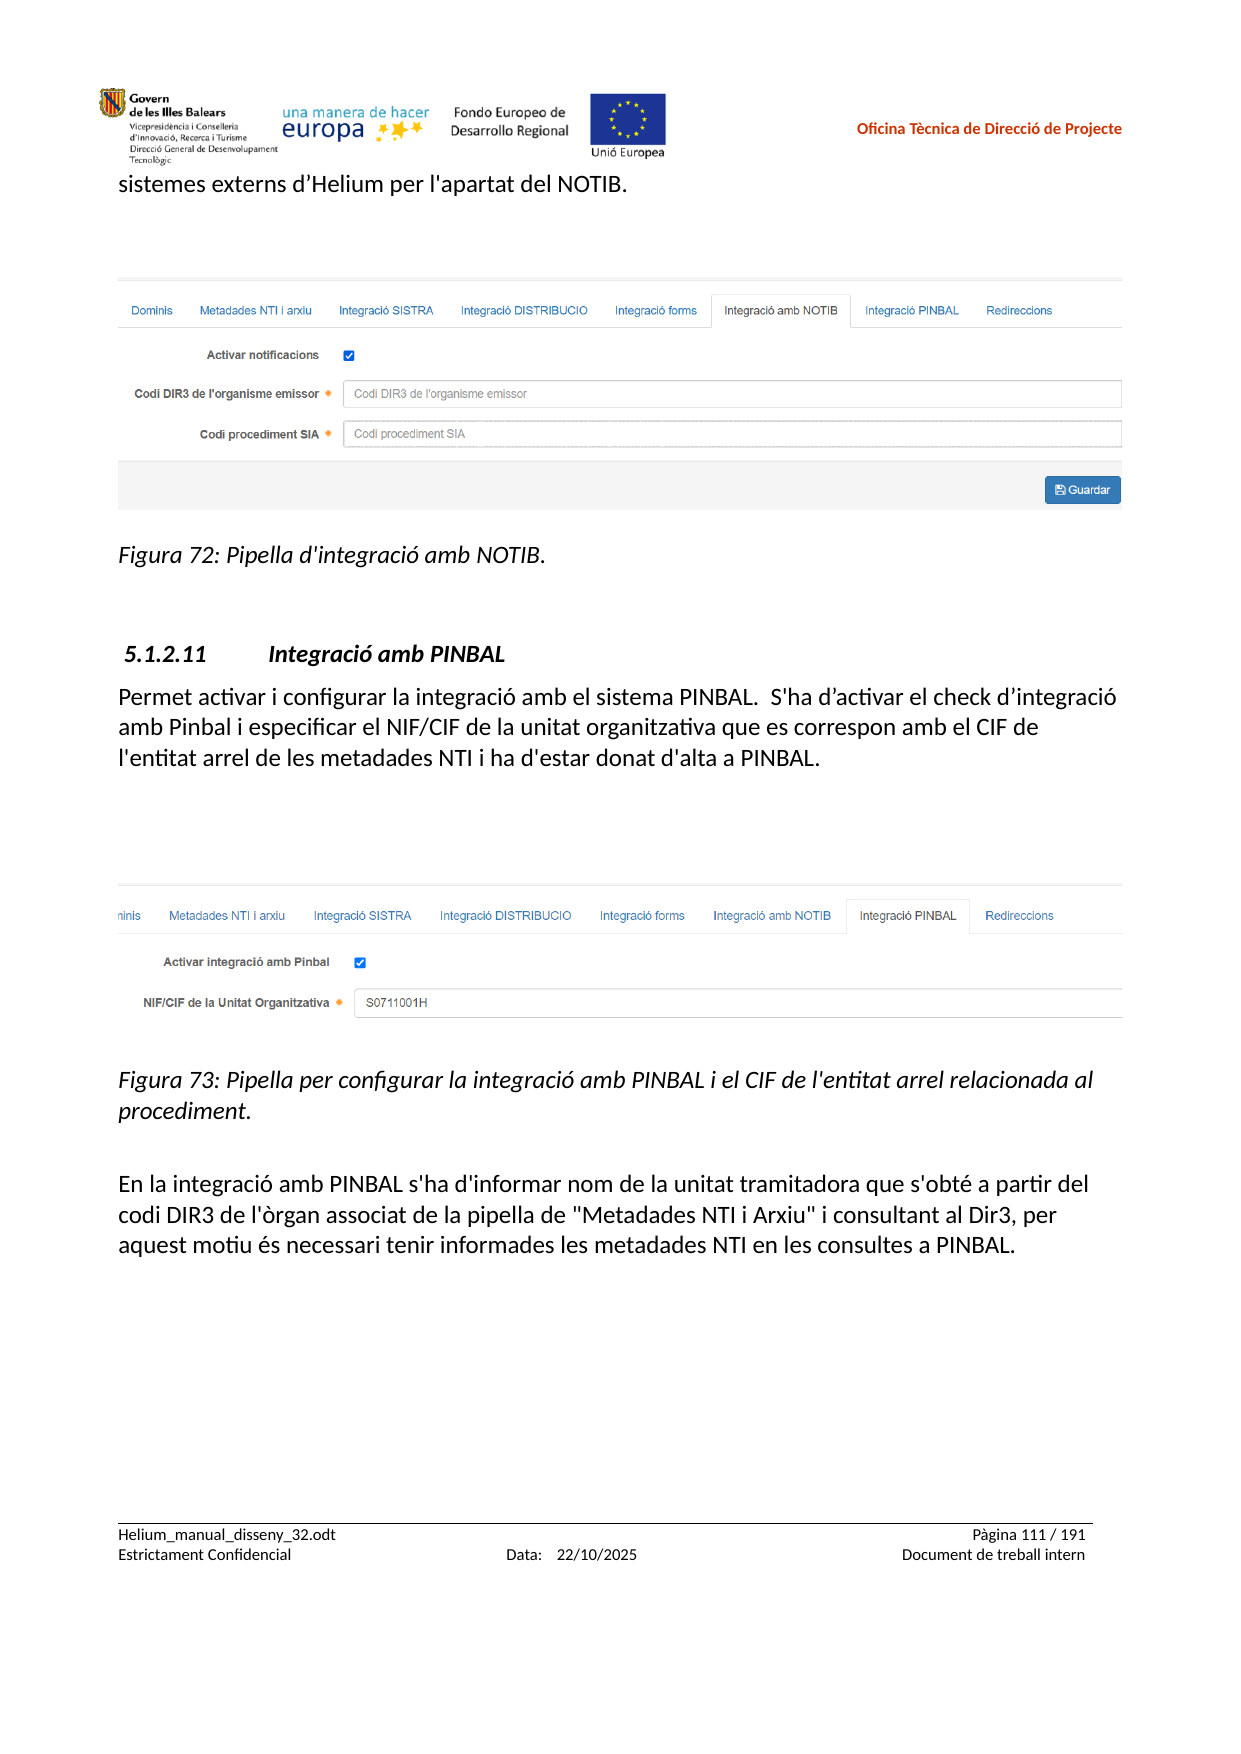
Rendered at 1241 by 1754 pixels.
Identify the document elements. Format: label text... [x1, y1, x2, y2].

subtitle Integració amb PINBAL [118, 638, 1122, 668]
text Figura 73: Pipella per configurar la integració amb PINBAL i el CIF de l'entitat arrel relacionada al procediment. [118, 1065, 1122, 1125]
text sistemes externs d’Helium per l'apartat del NOTIB. [118, 168, 1122, 198]
text Permet activar i configurar la integració amb el sistema PINBAL. S'ha d’activar el check d’integració amb Pinbal i especificar el NIF/CIF de la unitat organitzativa que es correspon amb el CIF de l'entitat arrel de les metadades NTI i ha d'estar donat d'alta a PINBAL. [118, 681, 1122, 773]
picture [99, 87, 668, 166]
text En la integració amb PINBAL s'ha d'informar nom de la unitat tramitadora que s'obté a partir del codi DIR3 de l'òrgan associat de la pipella de "Metadades NTI i Arxiu" i consultant al Dir3, per aquest motiu és necessari tenir informades les metadades NTI en les consultes a PINBAL. [118, 1168, 1122, 1260]
picture [118, 883, 1123, 1065]
text Figura 72: Pipella d'integració amb NOTIB. [118, 510, 1122, 570]
picture [118, 277, 1123, 510]
